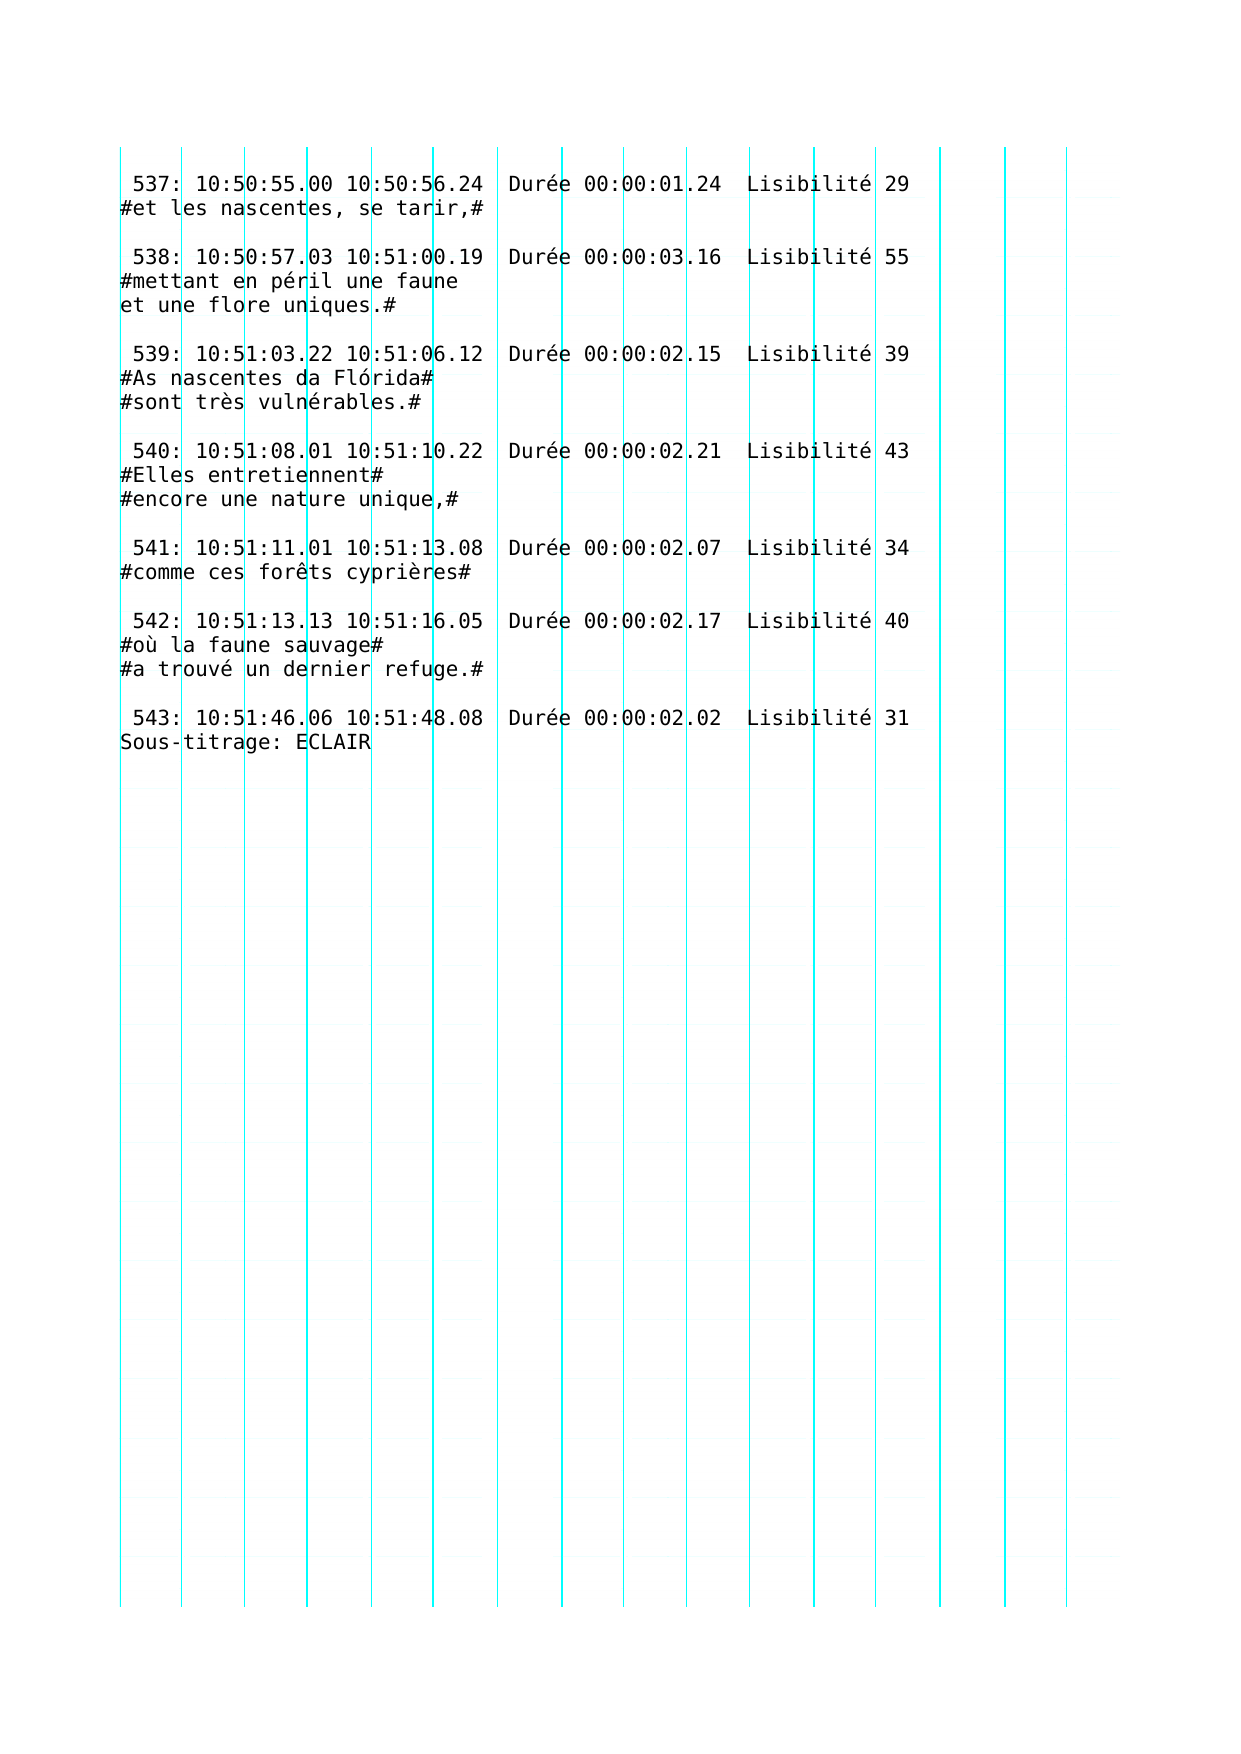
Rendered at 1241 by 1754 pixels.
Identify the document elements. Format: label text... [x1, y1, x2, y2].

text 543: 10:51:46.06 10:51:48.08 Durée 00:00:02.02 Lisibilité 31 [120, 706, 1120, 730]
text #Elles entretiennent# [120, 463, 1120, 487]
text 537: 10:50:55.00 10:50:56.24 Durée 00:00:01.24 Lisibilité 29 [120, 172, 1120, 196]
text 541: 10:51:11.01 10:51:13.08 Durée 00:00:02.07 Lisibilité 34 [120, 536, 1120, 560]
text Sous-titrage: ECLAIR [120, 730, 1120, 754]
text #comme ces forêts cyprières# [120, 560, 1120, 584]
text #et les nascentes, se tarir,# [120, 196, 1120, 220]
text 540: 10:51:08.01 10:51:10.22 Durée 00:00:02.21 Lisibilité 43 [120, 439, 1120, 463]
text #As nascentes da Flórida# [120, 366, 1120, 390]
text et une flore uniques.# [120, 293, 1120, 317]
text #encore une nature unique,# [120, 487, 1120, 512]
text 542: 10:51:13.13 10:51:16.05 Durée 00:00:02.17 Lisibilité 40 [120, 609, 1120, 633]
picture [119, 147, 1121, 1607]
text #où la faune sauvage# [120, 633, 1120, 657]
text 539: 10:51:03.22 10:51:06.12 Durée 00:00:02.15 Lisibilité 39 [120, 342, 1120, 366]
text #mettant en péril une faune [120, 269, 1120, 293]
text 538: 10:50:57.03 10:51:00.19 Durée 00:00:03.16 Lisibilité 55 [120, 245, 1120, 269]
text #sont très vulnérables.# [120, 390, 1120, 414]
text #a trouvé un dernier refuge.# [120, 657, 1120, 682]
